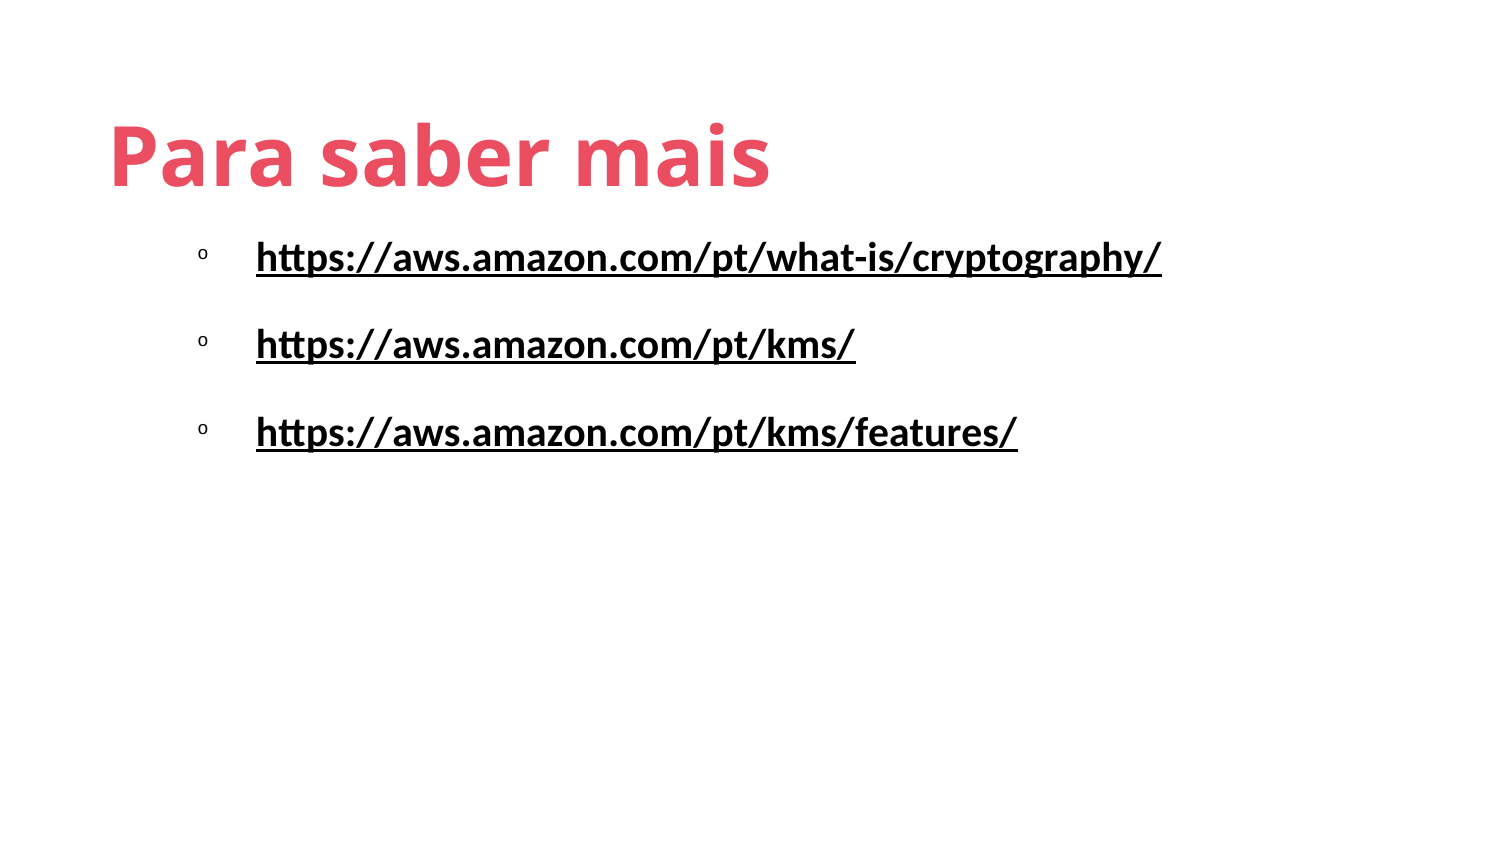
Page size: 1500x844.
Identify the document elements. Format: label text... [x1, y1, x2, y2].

text_box https://aws.amazon.com/pt/what-is/cryptography/ https://aws.amazon.com/pt/kms/ https://aws.amazon.com/pt/kms/features/ [0, 214, 1455, 784]
text_box Para saber mais [92, 73, 1408, 213]
